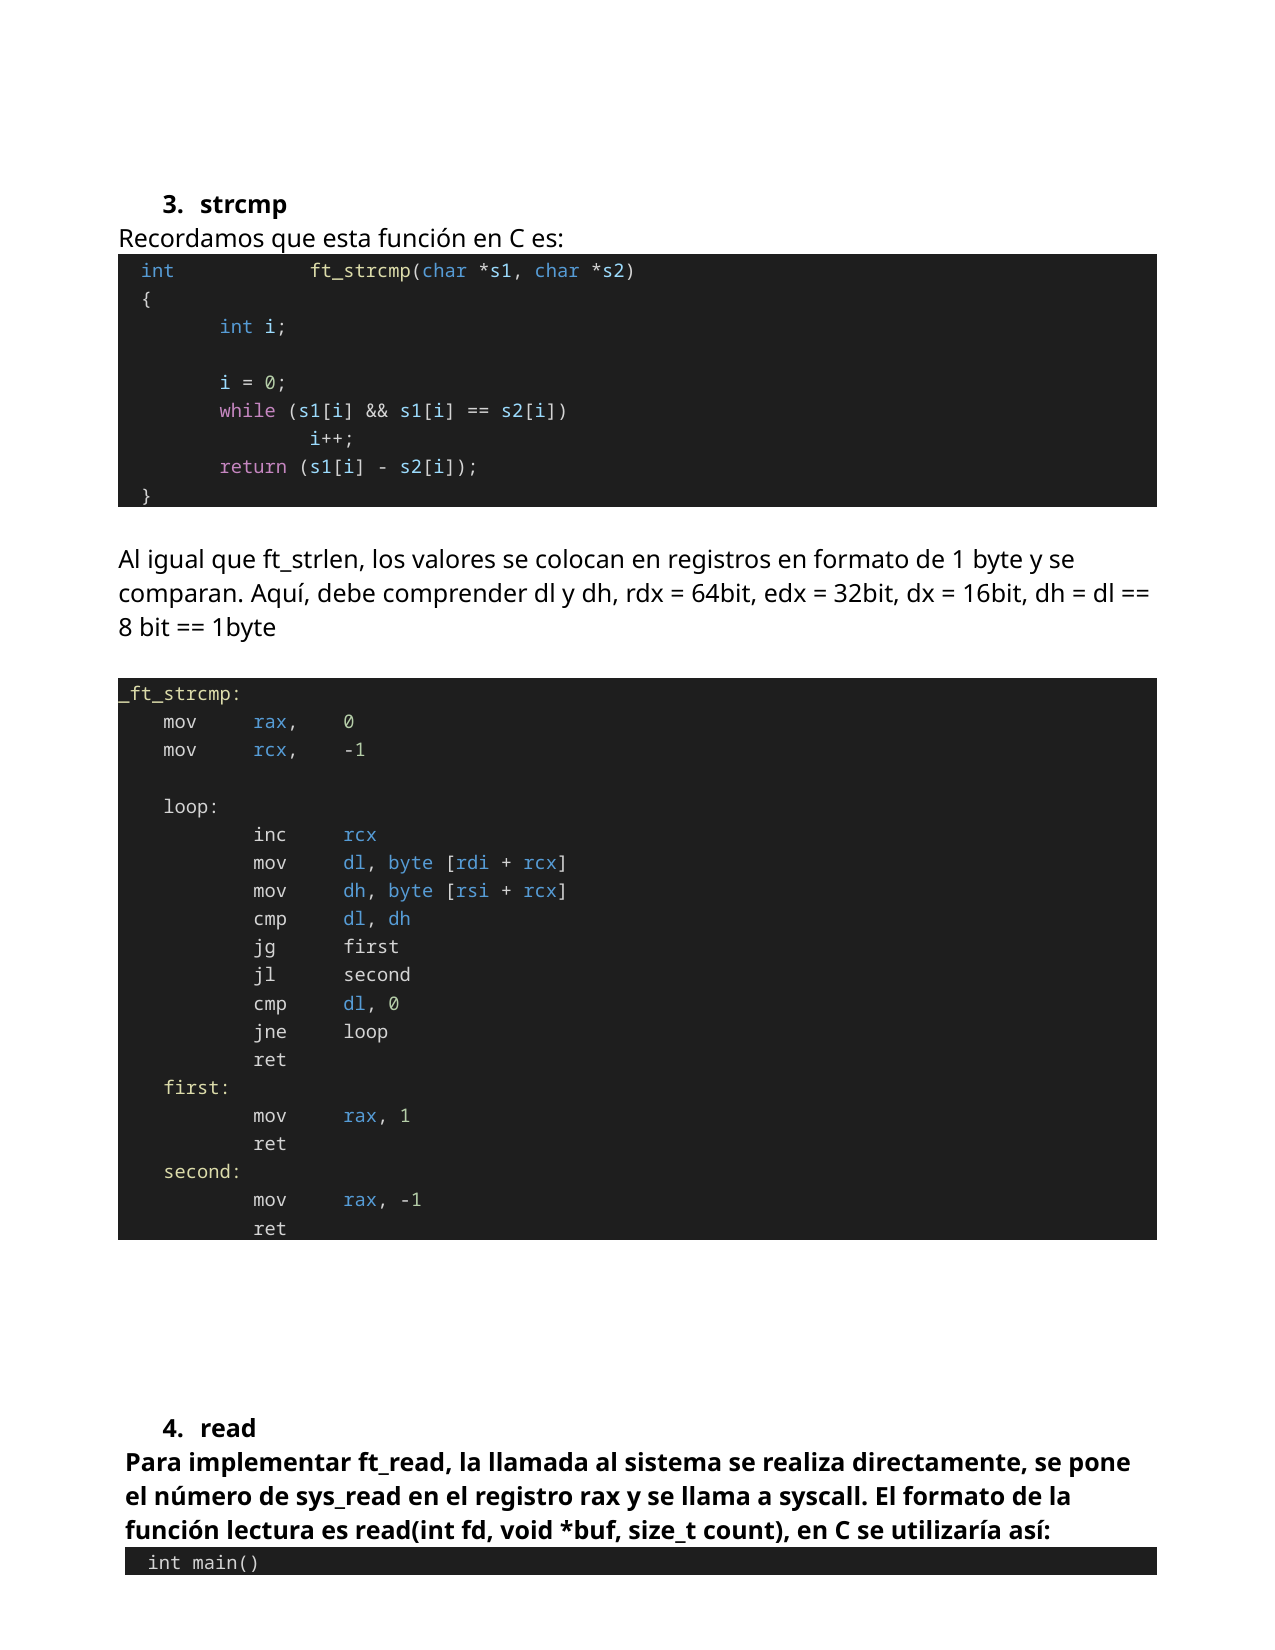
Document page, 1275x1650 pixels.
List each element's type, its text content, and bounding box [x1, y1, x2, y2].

text ret [118, 1128, 1157, 1156]
text mov rax, 0 [118, 706, 1157, 734]
text { [118, 282, 1157, 311]
text ret [118, 1043, 1157, 1072]
text Para implementar ft_read, la llamada al sistema se realiza directamente, se pone el número de sys_read en el registro rax y se llama a syscall. El formato de la función lectura es read(int fd, void *buf, size_t count), en C se utilizaría así: [125, 1445, 1157, 1547]
text second: [118, 1156, 1157, 1184]
text ret [118, 1212, 1157, 1240]
text jg first [118, 931, 1157, 959]
text mov rax, -1 [118, 1184, 1157, 1212]
text } [118, 479, 1157, 507]
text int i; [118, 311, 1157, 339]
text mov rcx, -1 [118, 734, 1157, 762]
text cmp dl, dh [118, 903, 1157, 931]
text _ft_strcmp: [118, 678, 1157, 706]
text return (s1[i] - s2[i]); [118, 451, 1157, 479]
text cmp dl, 0 [118, 987, 1157, 1015]
list strcmp [162, 186, 1157, 220]
text i = 0; [118, 367, 1157, 395]
text while (s1[i] && s1[i] == s2[i]) [118, 395, 1157, 423]
text Al igual que ft_strlen, los valores se colocan en registros en formato de 1 byte y se comparan. Aquí, debe comprender dl y dh, rdx = 64bit, edx = 32bit, dx = 16bit, dh = dl == 8 bit == 1byte [118, 542, 1157, 644]
text Recordamos que esta función en C es: [118, 220, 1157, 254]
text jl second [118, 959, 1157, 987]
text mov dh, byte [rsi + rcx] [118, 875, 1157, 903]
list read [162, 1411, 1157, 1445]
text first: [118, 1072, 1157, 1100]
text loop: [118, 790, 1157, 818]
text mov rax, 1 [118, 1100, 1157, 1128]
text int ft_strcmp(char *s1, char *s2) [118, 254, 1157, 282]
text jne loop [118, 1015, 1157, 1043]
text mov dl, byte [rdi + rcx] [118, 847, 1157, 875]
text i++; [118, 423, 1157, 451]
text int main() [125, 1547, 1157, 1575]
text inc rcx [118, 818, 1157, 847]
